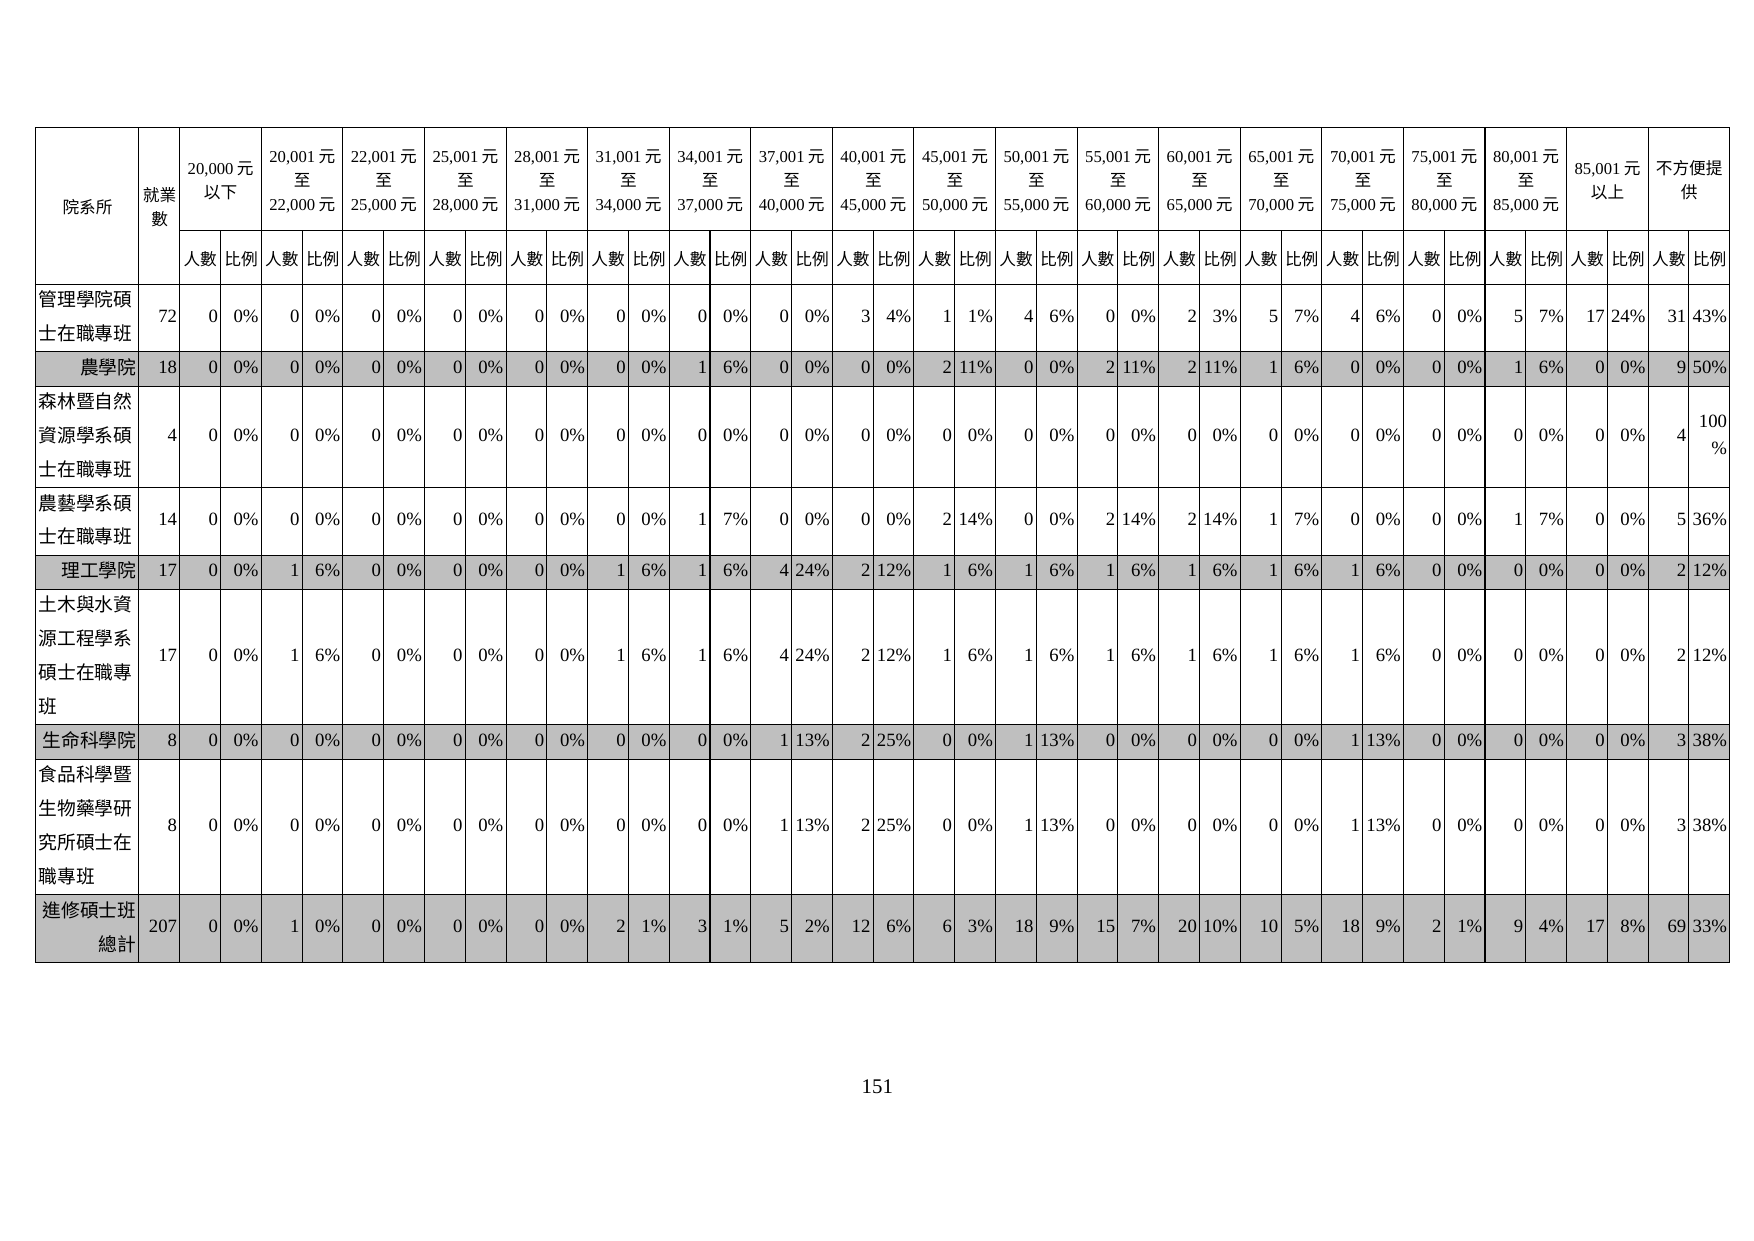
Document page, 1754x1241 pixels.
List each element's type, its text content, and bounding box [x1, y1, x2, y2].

table_cell 0% [1526, 590, 1566, 724]
table_cell 0 [343, 895, 383, 962]
table_cell 0 [1078, 285, 1117, 351]
table_cell 0 [1486, 590, 1525, 724]
table_cell 11% [1118, 352, 1158, 386]
table_cell 0 [1404, 285, 1444, 351]
table_cell 0 [751, 352, 791, 386]
table_cell 0% [466, 725, 506, 759]
table_cell 15 [1078, 895, 1117, 962]
table_cell 進修碩士班總計 [36, 895, 138, 962]
table_cell 0 [1078, 387, 1117, 487]
table_cell 土木與水資源工程學系碩士在職專班 [36, 590, 138, 724]
table_cell 0 [425, 556, 465, 589]
table_cell 1 [670, 556, 709, 589]
table_cell 2 [1159, 285, 1199, 351]
table_cell 3 [670, 895, 709, 962]
table_cell 比例 [874, 231, 913, 284]
table_cell 0 [425, 488, 465, 554]
table_cell 0% [466, 285, 506, 351]
table_cell 0% [1608, 725, 1648, 759]
table_header 20,000元以下 [180, 128, 261, 230]
table_cell 0 [670, 760, 709, 894]
table_cell 1 [914, 590, 954, 724]
table_cell 6% [1200, 556, 1240, 589]
table_cell 0 [507, 556, 546, 589]
table_cell 0% [466, 895, 506, 962]
table_cell 農學院 [36, 352, 138, 386]
table_cell 18 [996, 895, 1036, 962]
table_cell 生命科學院 [36, 725, 138, 759]
table_cell 0% [466, 352, 506, 386]
table_cell 0% [792, 352, 832, 386]
table_cell 0 [507, 387, 546, 487]
table_cell 0 [1241, 725, 1281, 759]
table_cell 人數 [1404, 231, 1444, 284]
table_cell 6% [303, 590, 342, 724]
table_cell 2 [833, 725, 873, 759]
table_cell 0% [466, 488, 506, 554]
table_header 75,001元 至 80,000元 [1404, 128, 1484, 230]
table_cell 人數 [1078, 231, 1117, 284]
table_cell 0 [751, 387, 791, 487]
table_cell 4 [1322, 285, 1362, 351]
table_cell 比例 [1282, 231, 1321, 284]
table_cell 0% [221, 760, 261, 894]
table_cell 1 [1241, 352, 1281, 386]
table_cell 0% [384, 895, 424, 962]
table_cell 0 [507, 760, 546, 894]
table_cell 0 [588, 488, 628, 554]
table_cell 1 [1241, 556, 1281, 589]
table_cell 13% [792, 725, 832, 759]
table_header 院系所 [36, 128, 138, 284]
table_cell 人數 [833, 231, 873, 284]
table_cell 11% [955, 352, 995, 386]
table_cell 0 [180, 387, 220, 487]
table_cell 13% [1363, 725, 1403, 759]
table_cell 12% [1689, 590, 1729, 724]
table_cell 0% [792, 488, 832, 554]
table_cell 比例 [955, 231, 995, 284]
table_header 60,001元 至 65,000元 [1159, 128, 1240, 230]
table_cell 比例 [792, 231, 832, 284]
table_cell 0% [874, 352, 913, 386]
table_cell 森林暨自然資源學系碩士在職專班 [36, 387, 138, 487]
table_cell 人數 [1567, 231, 1607, 284]
table_cell 31 [1649, 285, 1688, 351]
table_cell 1 [1159, 556, 1199, 589]
table_cell 4 [751, 590, 791, 724]
table_cell 25% [874, 725, 913, 759]
table_header 28,001元 至 31,000元 [507, 128, 587, 230]
table_cell 人數 [1649, 231, 1688, 284]
table_cell 17 [139, 590, 179, 724]
table_cell 6% [711, 590, 750, 724]
table_header 80,001元 至 85,000元 [1486, 128, 1566, 230]
table_cell 1 [1078, 590, 1117, 724]
table_cell 100% [1689, 387, 1729, 487]
table_cell 4% [874, 285, 913, 351]
table_cell 1 [1322, 725, 1362, 759]
table_header 50,001元 至 55,000元 [996, 128, 1077, 230]
table_cell 11% [1200, 352, 1240, 386]
table_cell 0 [425, 895, 465, 962]
table_cell 0 [507, 590, 546, 724]
table_cell 1 [751, 725, 791, 759]
table_cell 人數 [751, 231, 791, 284]
table_cell 0 [1404, 352, 1444, 386]
table_cell 0% [303, 387, 342, 487]
table_cell 0 [670, 387, 709, 487]
table_cell 0% [221, 387, 261, 487]
table_cell 1 [1486, 488, 1525, 554]
table_cell 1 [914, 556, 954, 589]
table_cell 0% [1608, 387, 1648, 487]
table_cell 0 [996, 387, 1036, 487]
table_cell 0 [507, 895, 546, 962]
table_cell 0% [1282, 725, 1321, 759]
table_cell 0% [1526, 725, 1566, 759]
table_cell 0% [547, 352, 587, 386]
table_cell 0% [547, 488, 587, 554]
table_cell 1 [670, 590, 709, 724]
table_cell 8 [139, 725, 179, 759]
table_cell 6% [1118, 556, 1158, 589]
table_header 65,001元 至 70,000元 [1241, 128, 1321, 230]
table_cell 1 [262, 556, 302, 589]
table_cell 0% [221, 285, 261, 351]
table_cell 6% [711, 352, 750, 386]
table_cell 0 [670, 285, 709, 351]
table_cell 0% [711, 285, 750, 351]
table_header 22,001元 至 25,000元 [343, 128, 424, 230]
table_cell 0 [507, 725, 546, 759]
table_cell 比例 [1526, 231, 1566, 284]
table_cell 0 [914, 760, 954, 894]
table_cell 0 [425, 590, 465, 724]
table_cell 0% [1037, 488, 1077, 554]
table_cell 2 [833, 590, 873, 724]
table_cell 食品科學暨生物藥學研究所碩士在職專班 [36, 760, 138, 894]
table_cell 0 [1078, 760, 1117, 894]
table_cell 人數 [425, 231, 465, 284]
table_cell 0 [180, 725, 220, 759]
table_cell 0 [1078, 725, 1117, 759]
table_cell 5 [1241, 285, 1281, 351]
table_cell 1 [1486, 352, 1525, 386]
table_cell 人數 [996, 231, 1036, 284]
table_cell 0 [1159, 760, 1199, 894]
table_cell 0% [1445, 285, 1484, 351]
table_cell 0% [303, 488, 342, 554]
table_cell 6% [1363, 556, 1403, 589]
table_cell 1 [262, 895, 302, 962]
table_cell 12% [874, 590, 913, 724]
table_cell 0% [466, 556, 506, 589]
table_cell 0 [1322, 387, 1362, 487]
table_cell 0% [629, 760, 669, 894]
table_cell 0% [547, 725, 587, 759]
table_cell 0 [1404, 556, 1444, 589]
table_cell 比例 [466, 231, 506, 284]
table_cell 0% [629, 285, 669, 351]
table_cell 24% [1608, 285, 1648, 351]
table_cell 0 [180, 488, 220, 554]
table_cell 6% [1037, 285, 1077, 351]
table_cell 0 [833, 387, 873, 487]
table_cell 0 [507, 352, 546, 386]
table_cell 13% [1037, 725, 1077, 759]
table_cell 0% [1445, 725, 1484, 759]
table_cell 4 [139, 387, 179, 487]
table_cell 6 [914, 895, 954, 962]
table_cell 0 [1567, 387, 1607, 487]
table_cell 6% [955, 556, 995, 589]
table_cell 0 [1567, 590, 1607, 724]
table_cell 0 [996, 488, 1036, 554]
table_cell 0% [221, 590, 261, 724]
table_cell 0% [384, 488, 424, 554]
table_cell 0 [1159, 725, 1199, 759]
table_cell 0 [425, 285, 465, 351]
table_cell 0% [384, 387, 424, 487]
table_cell 6% [303, 556, 342, 589]
table_cell 33% [1689, 895, 1729, 962]
table_cell 1 [1241, 590, 1281, 724]
table_cell 2 [833, 760, 873, 894]
table_cell 0 [507, 285, 546, 351]
table_cell 0% [547, 590, 587, 724]
table_cell 比例 [1445, 231, 1484, 284]
table_cell 0 [262, 725, 302, 759]
table_cell 2 [1649, 590, 1688, 724]
table_header 55,001元 至 60,000元 [1078, 128, 1158, 230]
table_cell 7% [1282, 285, 1321, 351]
table_cell 0 [262, 760, 302, 894]
table_header 31,001元 至 34,000元 [588, 128, 669, 230]
table_cell 0 [914, 387, 954, 487]
table_cell 69 [1649, 895, 1688, 962]
table_cell 0% [1445, 352, 1484, 386]
table_cell 0% [711, 725, 750, 759]
table_cell 0% [384, 285, 424, 351]
table_cell 1 [1322, 590, 1362, 724]
table_cell 1 [914, 285, 954, 351]
table_cell 8% [1608, 895, 1648, 962]
table_cell 0% [792, 285, 832, 351]
table_header 37,001元 至 40,000元 [751, 128, 832, 230]
table_cell 0 [343, 352, 383, 386]
table_cell 14 [139, 488, 179, 554]
table_cell 50% [1689, 352, 1729, 386]
table_cell 3 [1649, 725, 1688, 759]
table_cell 0% [303, 352, 342, 386]
table_cell 6% [1282, 590, 1321, 724]
table_cell 0% [1445, 488, 1484, 554]
table_cell 0% [384, 760, 424, 894]
table_cell 0 [343, 760, 383, 894]
table_cell 0% [1118, 725, 1158, 759]
table_cell 0 [180, 285, 220, 351]
table_cell 理工學院 [36, 556, 138, 589]
table_cell 9 [1486, 895, 1525, 962]
table_cell 0 [343, 725, 383, 759]
table_header 25,001元 至 28,000元 [425, 128, 506, 230]
table_cell 0 [670, 725, 709, 759]
table_cell 0% [547, 556, 587, 589]
table_cell 5 [1486, 285, 1525, 351]
table_cell 2% [792, 895, 832, 962]
table_cell 0 [180, 760, 220, 894]
table_cell 6% [1363, 285, 1403, 351]
table_cell 3 [833, 285, 873, 351]
table_cell 0% [1037, 387, 1077, 487]
table_cell 12 [833, 895, 873, 962]
table_cell 人數 [262, 231, 302, 284]
table_cell 0 [751, 285, 791, 351]
table_cell 6% [629, 556, 669, 589]
table_cell 0 [180, 556, 220, 589]
table_cell 0 [180, 590, 220, 724]
table_cell 0 [425, 760, 465, 894]
table_cell 比例 [547, 231, 587, 284]
table_cell 72 [139, 285, 179, 351]
table_cell 0 [588, 387, 628, 487]
table_cell 0 [588, 285, 628, 351]
table_cell 13% [1037, 760, 1077, 894]
table_cell 0 [180, 895, 220, 962]
table_cell 0 [1322, 352, 1362, 386]
table_cell 0% [221, 725, 261, 759]
table_cell 3 [1649, 760, 1688, 894]
table_cell 0% [955, 725, 995, 759]
table_cell 1 [1322, 760, 1362, 894]
table_cell 1 [588, 590, 628, 724]
table_cell 0 [507, 488, 546, 554]
table_cell 1% [711, 895, 750, 962]
table_cell 2 [1159, 352, 1199, 386]
table_cell 0 [262, 285, 302, 351]
table_cell 0 [343, 488, 383, 554]
table_cell 0% [1200, 725, 1240, 759]
table_header 70,001元 至 75,000元 [1322, 128, 1403, 230]
table_cell 0% [1118, 387, 1158, 487]
table_cell 0 [343, 556, 383, 589]
table_cell 0% [547, 760, 587, 894]
table_cell 0 [1567, 352, 1607, 386]
table_cell 比例 [629, 231, 669, 284]
table_cell 0% [384, 590, 424, 724]
table_cell 1 [262, 590, 302, 724]
table_cell 0% [303, 760, 342, 894]
table_cell 2 [1078, 352, 1117, 386]
table_cell 1 [996, 556, 1036, 589]
table_cell 0% [629, 488, 669, 554]
table_cell 比例 [221, 231, 261, 284]
table_cell 6% [1200, 590, 1240, 724]
table_cell 0 [1404, 760, 1444, 894]
table_cell 4 [751, 556, 791, 589]
table_cell 0% [547, 895, 587, 962]
table_cell 0 [262, 352, 302, 386]
table_cell 0 [833, 352, 873, 386]
table_cell 6% [1037, 590, 1077, 724]
table_cell 1% [629, 895, 669, 962]
table_cell 7% [1282, 488, 1321, 554]
table_cell 4 [1649, 387, 1688, 487]
table_cell 人數 [507, 231, 546, 284]
table_cell 0 [1486, 725, 1525, 759]
table_cell 管理學院碩士在職專班 [36, 285, 138, 351]
table_cell 0 [914, 725, 954, 759]
table_cell 2 [833, 556, 873, 589]
table_cell 2 [1404, 895, 1444, 962]
table_cell 20 [1159, 895, 1199, 962]
table_cell 0% [1363, 387, 1403, 487]
table_cell 0 [1567, 556, 1607, 589]
table_cell 比例 [1689, 231, 1729, 284]
table_cell 人數 [1241, 231, 1281, 284]
table_cell 0 [996, 352, 1036, 386]
table_cell 0% [303, 725, 342, 759]
table_cell 24% [792, 590, 832, 724]
table_cell 人數 [588, 231, 628, 284]
table_cell 1 [670, 488, 709, 554]
table_cell 0% [1445, 590, 1484, 724]
table_cell 0% [384, 725, 424, 759]
table_cell 5 [1649, 488, 1688, 554]
table_cell 比例 [1200, 231, 1240, 284]
table_cell 比例 [1118, 231, 1158, 284]
table_cell 0 [1241, 760, 1281, 894]
table_cell 0 [1404, 725, 1444, 759]
table_cell 6% [1037, 556, 1077, 589]
table_cell 0% [629, 387, 669, 487]
table_header 不方便提供 [1649, 128, 1729, 230]
table_cell 比例 [1363, 231, 1403, 284]
table_cell 43% [1689, 285, 1729, 351]
table_cell 7% [1526, 285, 1566, 351]
table_cell 0 [1486, 387, 1525, 487]
table_cell 8 [139, 760, 179, 894]
table_cell 17 [1567, 895, 1607, 962]
table_cell 0% [1526, 556, 1566, 589]
table_cell 6% [874, 895, 913, 962]
table_cell 1 [751, 760, 791, 894]
table_cell 0% [1608, 488, 1648, 554]
table_cell 人數 [1322, 231, 1362, 284]
table_cell 6% [1526, 352, 1566, 386]
table_cell 0% [1282, 387, 1321, 487]
table_header 20,001元 至 22,000元 [262, 128, 342, 230]
table_header 40,001元 至 45,000元 [833, 128, 913, 230]
table_header 85,001元以上 [1567, 128, 1648, 230]
table_cell 0% [629, 725, 669, 759]
table_cell 0 [262, 387, 302, 487]
table_cell 比例 [1037, 231, 1077, 284]
table_cell 0% [874, 488, 913, 554]
table_cell 0% [1445, 387, 1484, 487]
table_cell 人數 [1486, 231, 1525, 284]
table_cell 6% [955, 590, 995, 724]
table_cell 0% [547, 285, 587, 351]
table_cell 0% [1200, 387, 1240, 487]
table_cell 9 [1649, 352, 1688, 386]
table_cell 0 [343, 387, 383, 487]
table_cell 1 [1241, 488, 1281, 554]
table_cell 6% [711, 556, 750, 589]
table_cell 0% [874, 387, 913, 487]
table_cell 1 [1078, 556, 1117, 589]
table_cell 12% [1689, 556, 1729, 589]
table_cell 人數 [914, 231, 954, 284]
table_cell 0% [303, 895, 342, 962]
table_cell 2 [1649, 556, 1688, 589]
table_cell 0% [303, 285, 342, 351]
table_cell 0 [1159, 387, 1199, 487]
table_cell 7% [1118, 895, 1158, 962]
table_cell 1% [1445, 895, 1484, 962]
table_cell 0% [384, 352, 424, 386]
table_cell 0% [221, 895, 261, 962]
table_cell 0 [425, 725, 465, 759]
table_cell 2 [914, 352, 954, 386]
table_cell 18 [139, 352, 179, 386]
table_cell 6% [1282, 556, 1321, 589]
table_cell 207 [139, 895, 179, 962]
table_cell 1 [996, 760, 1036, 894]
table_cell 0% [1118, 285, 1158, 351]
table_cell 0% [1526, 760, 1566, 894]
table_cell 0 [1486, 760, 1525, 894]
table_cell 0 [1567, 488, 1607, 554]
table_cell 0% [1526, 387, 1566, 487]
table_cell 6% [1118, 590, 1158, 724]
table_cell 比例 [384, 231, 424, 284]
table_cell 人數 [670, 231, 709, 284]
table_cell 0 [343, 285, 383, 351]
table_cell 農藝學系碩士在職專班 [36, 488, 138, 554]
table_cell 0% [792, 387, 832, 487]
table_cell 10 [1241, 895, 1281, 962]
table_cell 3% [1200, 285, 1240, 351]
table_cell 0% [1608, 590, 1648, 724]
table_cell 2 [1078, 488, 1117, 554]
table_cell 38% [1689, 760, 1729, 894]
table_cell 0% [1200, 760, 1240, 894]
table_cell 0 [588, 352, 628, 386]
table_cell 人數 [343, 231, 383, 284]
table_cell 0% [384, 556, 424, 589]
table_cell 1 [1322, 556, 1362, 589]
table_cell 0 [833, 488, 873, 554]
table_cell 0% [221, 352, 261, 386]
table_cell 38% [1689, 725, 1729, 759]
table_cell 0% [466, 590, 506, 724]
table_cell 人數 [1159, 231, 1199, 284]
table_cell 4% [1526, 895, 1566, 962]
table_cell 18 [1322, 895, 1362, 962]
table_cell 25% [874, 760, 913, 894]
table_cell 1% [955, 285, 995, 351]
table_cell 5% [1282, 895, 1321, 962]
table_cell 0% [955, 387, 995, 487]
table_cell 0% [1363, 352, 1403, 386]
table_cell 14% [1200, 488, 1240, 554]
table_cell 0% [955, 760, 995, 894]
table_cell 0 [751, 488, 791, 554]
table_cell 0% [1608, 760, 1648, 894]
table_cell 0 [262, 488, 302, 554]
table_cell 9% [1037, 895, 1077, 962]
table_cell 0% [1037, 352, 1077, 386]
table_cell 17 [1567, 285, 1607, 351]
table_cell 17 [139, 556, 179, 589]
table_cell 0% [711, 760, 750, 894]
table_cell 0 [180, 352, 220, 386]
table_cell 13% [1363, 760, 1403, 894]
table_cell 0 [588, 725, 628, 759]
table_cell 5 [751, 895, 791, 962]
table_header 45,001元 至 50,000元 [914, 128, 995, 230]
table_cell 3% [955, 895, 995, 962]
table_cell 7% [711, 488, 750, 554]
table_cell 0 [343, 590, 383, 724]
table_cell 6% [629, 590, 669, 724]
table_cell 0 [1486, 556, 1525, 589]
table_cell 0% [1363, 488, 1403, 554]
table_cell 1 [670, 352, 709, 386]
table_cell 0% [466, 760, 506, 894]
table_cell 1 [1159, 590, 1199, 724]
table_cell 9% [1363, 895, 1403, 962]
table_cell 7% [1526, 488, 1566, 554]
table_cell 人數 [180, 231, 220, 284]
table_cell 比例 [711, 231, 750, 284]
table_cell 36% [1689, 488, 1729, 554]
table_cell 14% [955, 488, 995, 554]
table_cell 24% [792, 556, 832, 589]
table_cell 0% [221, 488, 261, 554]
table_cell 0% [466, 387, 506, 487]
table_cell 0% [1282, 760, 1321, 894]
table_cell 4 [996, 285, 1036, 351]
table_cell 6% [1282, 352, 1321, 386]
table_cell 0% [1118, 760, 1158, 894]
table_cell 0 [1404, 488, 1444, 554]
table_cell 2 [588, 895, 628, 962]
table_cell 0% [1445, 760, 1484, 894]
table_cell 2 [914, 488, 954, 554]
table_cell 1 [996, 590, 1036, 724]
table_cell 0% [1445, 556, 1484, 589]
table_cell 0 [425, 387, 465, 487]
table_cell 1 [588, 556, 628, 589]
table_header 34,001元 至 37,000元 [670, 128, 750, 230]
table_cell 0 [1322, 488, 1362, 554]
table_cell 0 [1404, 387, 1444, 487]
table_cell 0% [1608, 556, 1648, 589]
table_cell 0% [1608, 352, 1648, 386]
table_cell 0 [1567, 760, 1607, 894]
table_cell 0 [1241, 387, 1281, 487]
table_cell 0 [1567, 725, 1607, 759]
table_cell 0% [711, 387, 750, 487]
table_cell 6% [1363, 590, 1403, 724]
table_cell 13% [792, 760, 832, 894]
table_cell 0 [588, 760, 628, 894]
table_cell 0 [1404, 590, 1444, 724]
table_cell 1 [996, 725, 1036, 759]
table_cell 比例 [1608, 231, 1648, 284]
table_cell 0% [629, 352, 669, 386]
table_cell 0% [221, 556, 261, 589]
table_cell 0 [425, 352, 465, 386]
table_cell 14% [1118, 488, 1158, 554]
table_cell 比例 [303, 231, 342, 284]
table_cell 12% [874, 556, 913, 589]
table_cell 10% [1200, 895, 1240, 962]
table_header 就業數 [139, 128, 179, 284]
table_cell 0% [547, 387, 587, 487]
table_cell 2 [1159, 488, 1199, 554]
